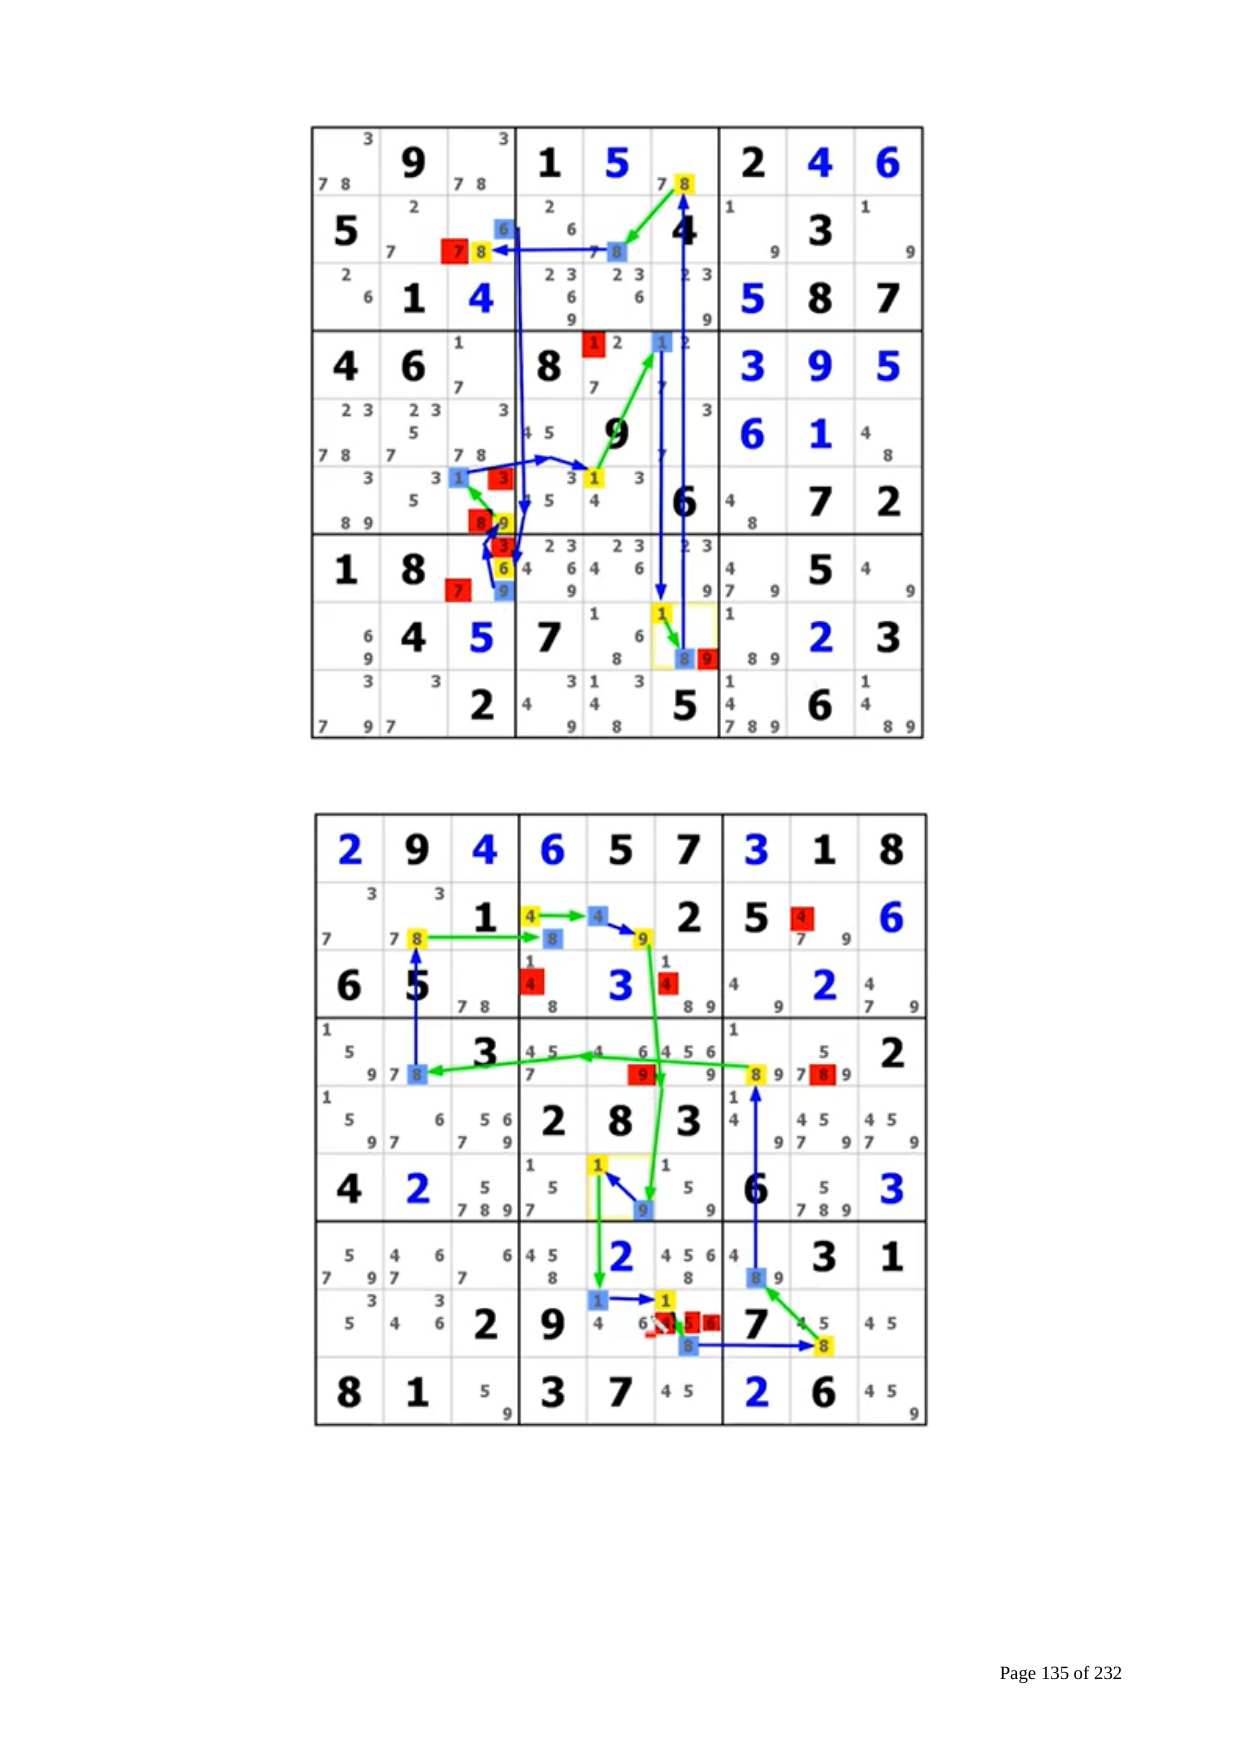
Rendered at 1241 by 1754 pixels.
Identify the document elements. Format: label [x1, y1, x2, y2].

picture [305, 805, 935, 1432]
picture [303, 118, 937, 748]
